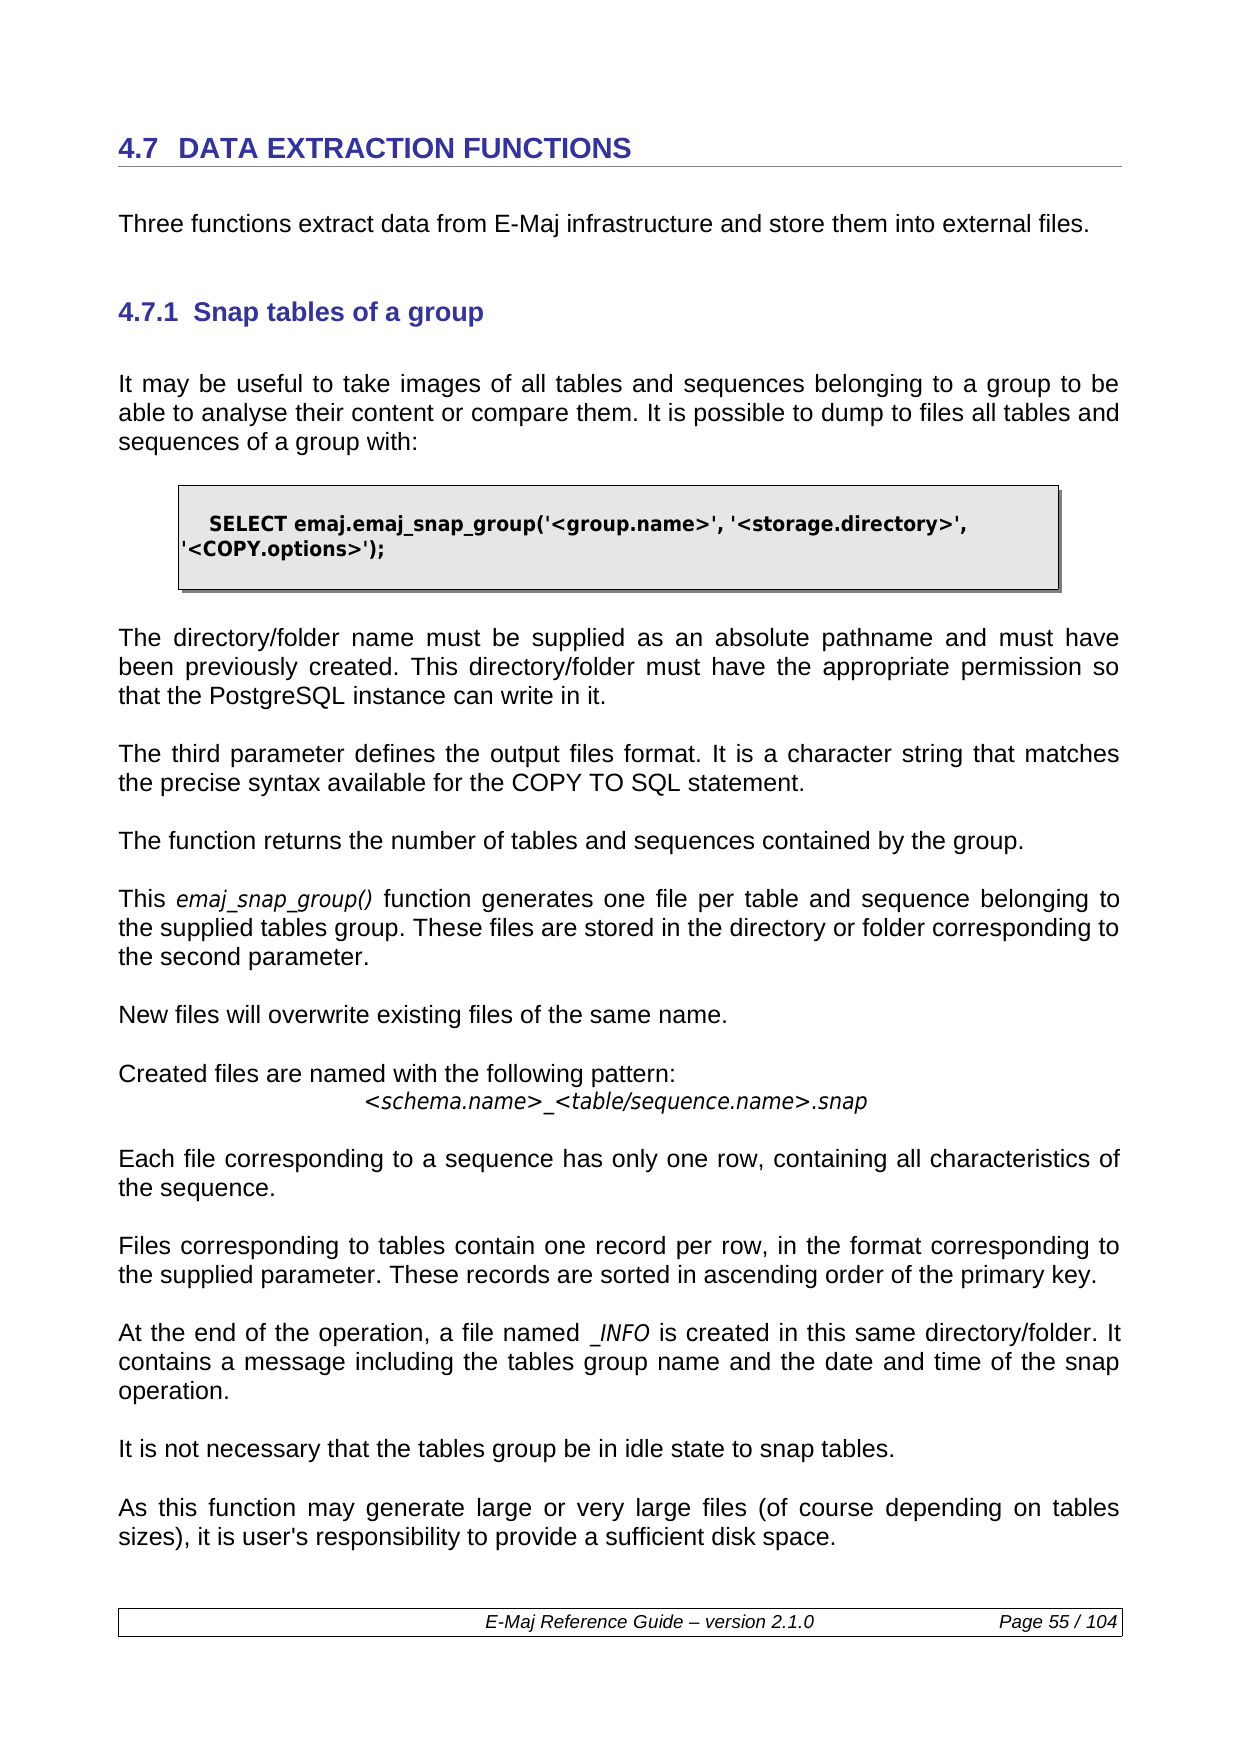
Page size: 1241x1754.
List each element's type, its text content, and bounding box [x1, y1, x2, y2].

subtitle Snap tables of a group [118, 296, 1122, 327]
text New files will overwrite existing files of the same name. [118, 1000, 1122, 1029]
subtitle Data extraction functions [118, 131, 1122, 166]
text The third parameter defines the output files format. It is a character string that matches the precise syntax available for the COPY TO SQL statement. [118, 739, 1122, 797]
text It is not necessary that the tables group be in idle state to snap tables. [118, 1434, 1122, 1463]
text At the end of the operation, a file named _INFO is created in this same directory/folder. It contains a message including the tables group name and the date and time of the snap operation. [118, 1318, 1122, 1405]
text This emaj_snap_group() function generates one file per table and sequence belonging to the supplied tables group. These files are stored in the directory or folder corresponding to the second parameter. [118, 884, 1122, 971]
text The function returns the number of tables and sequences contained by the group. [118, 826, 1122, 855]
text SELECT emaj.emaj_snap_group('<group.name>', '<storage.directory>', '<COPY.options>'); [179, 509, 1058, 558]
text Files corresponding to tables contain one record per row, in the format corresponding to the supplied parameter. These records are sorted in ascending order of the primary key. [118, 1231, 1122, 1289]
text It may be useful to take images of all tables and sequences belonging to a group to be able to analyse their content or compare them. It is possible to dump to files all tables and sequences of a group with: [118, 369, 1122, 456]
text The directory/folder name must be supplied as an absolute pathname and must have been previously created. This directory/folder must have the appropriate permission so that the PostgreSQL instance can write in it. [118, 623, 1122, 710]
text Three functions extract data from E-Maj infrastructure and store them into external files. [118, 209, 1122, 238]
text <schema.name>_<table/sequence.name>.snap [118, 1088, 1122, 1114]
text Each file corresponding to a sequence has only one row, containing all characteristics of the sequence. [118, 1144, 1122, 1202]
text As this function may generate large or very large files (of course depending on tables sizes), it is user's responsibility to provide a sufficient disk space. [118, 1492, 1122, 1551]
text Created files are named with the following pattern: [118, 1058, 1122, 1088]
